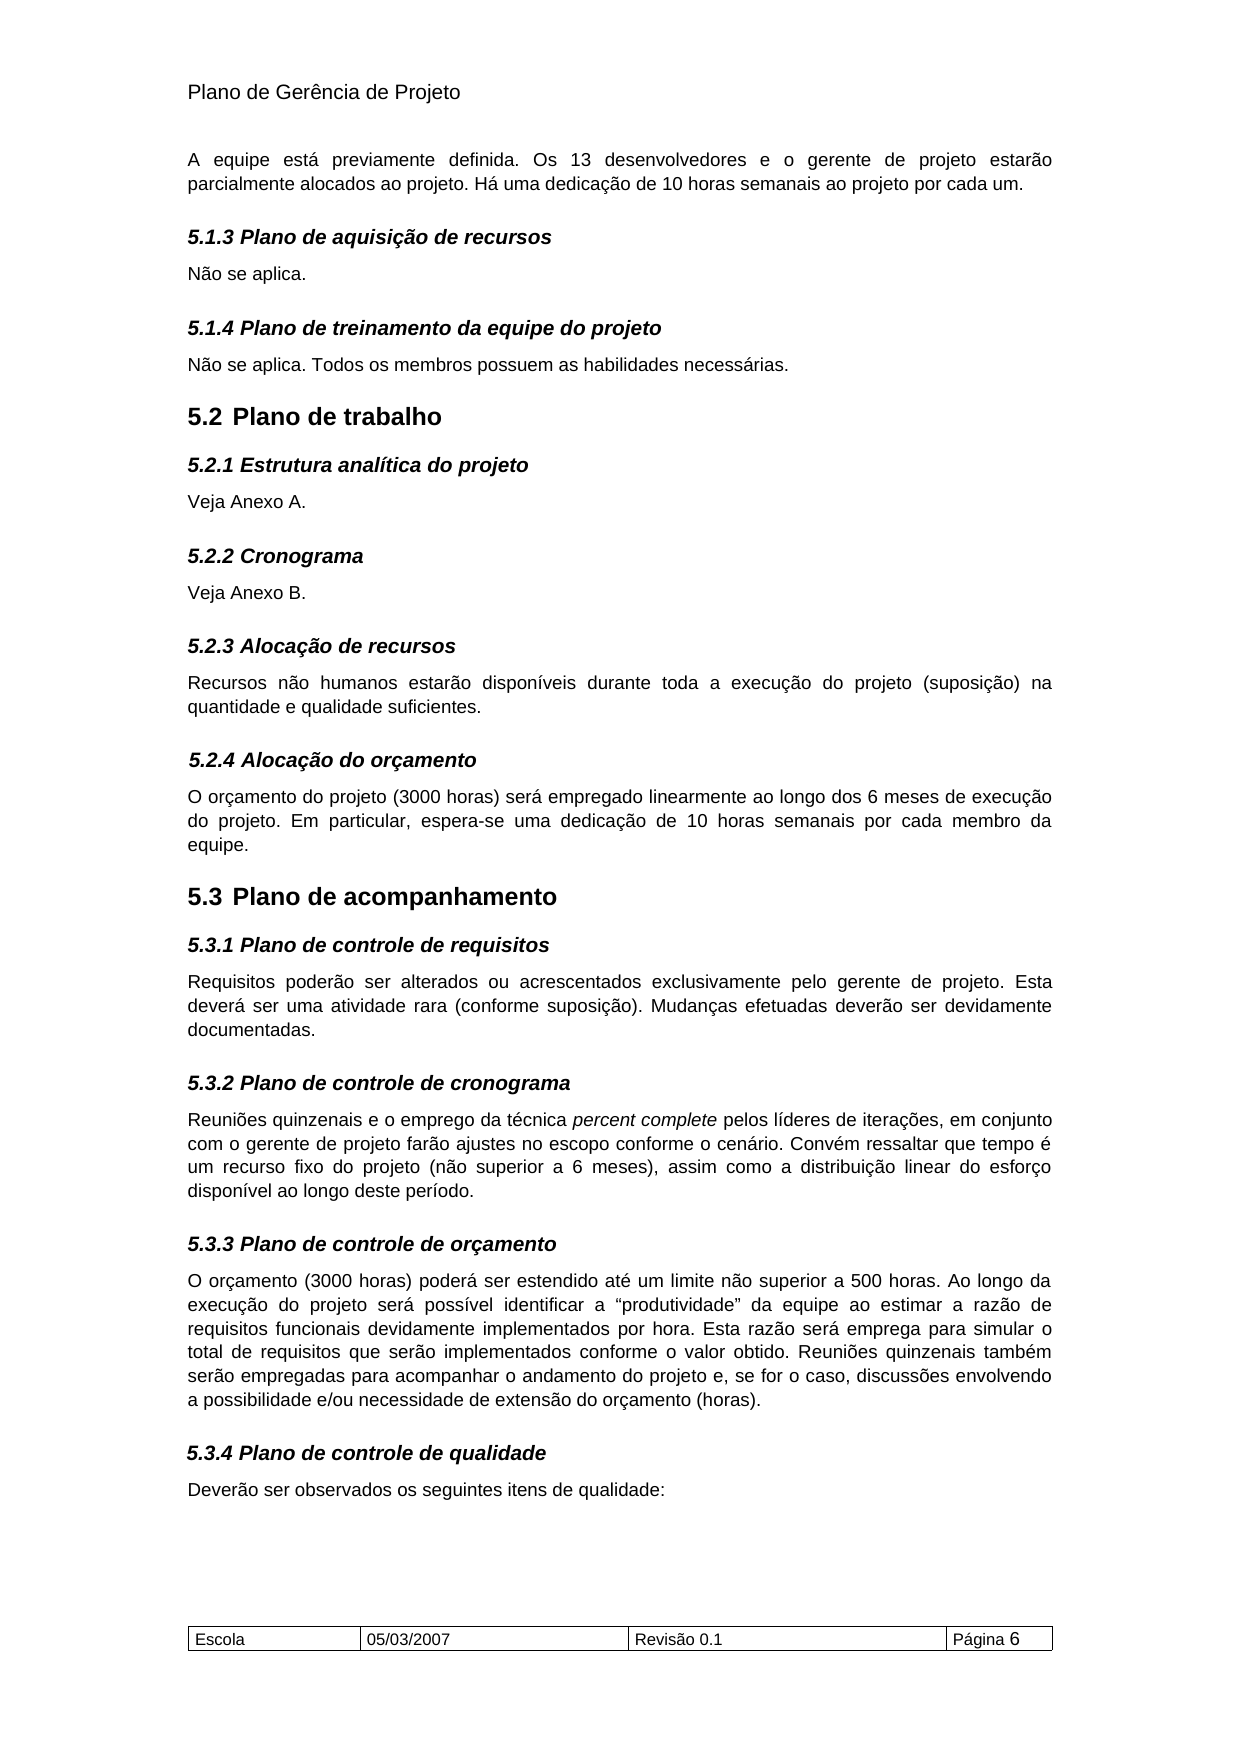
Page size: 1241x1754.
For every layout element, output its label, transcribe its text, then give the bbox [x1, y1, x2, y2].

subtitle Alocação do orçamento [188, 749, 1053, 772]
text Recursos não humanos estarão disponíveis durante toda a execução do projeto (suposição) na quantidade e qualidade suficientes. [187, 671, 1053, 718]
subtitle Plano de controle de orçamento [187, 1233, 1053, 1257]
text A equipe está previamente definida. Os 13 desenvolvedores e o gerente de projeto estarão parcialmente alocados ao projeto. Há uma dedicação de 10 horas semanais ao projeto por cada um. [187, 148, 1053, 195]
text O orçamento (3000 horas) poderá ser estendido até um limite não superior a 500 horas. Ao longo da execução do projeto será possível identificar a “produtividade” da equipe ao estimar a razão de requisitos funcionais devidamente implementados por hora. Esta razão será emprega para simular o total de requisitos que serão implementados conforme o valor obtido. Reuniões quinzenais também serão empregadas para acompanhar o andamento do projeto e, se for o caso, discussões envolvendo a possibilidade e/ou necessidade de extensão do orçamento (horas). [187, 1269, 1053, 1411]
subtitle Plano de controle de qualidade [186, 1442, 1053, 1465]
subtitle Plano de controle de requisitos [187, 934, 1053, 957]
subtitle Cronograma [187, 544, 1053, 568]
text Reuniões quinzenais e o emprego da técnica percent complete pelos líderes de iterações, em conjunto com o gerente de projeto farão ajustes no escopo conforme o cenário. Convém ressaltar que tempo é um recurso fixo do projeto (não superior a 6 meses), assim como a distribuição linear do esforço disponível ao longo deste período. [187, 1108, 1053, 1202]
subtitle Plano de controle de cronograma [187, 1072, 1053, 1095]
subtitle Plano de trabalho [187, 407, 1053, 430]
text Não se aplica. [187, 262, 1053, 286]
subtitle Estrutura analítica do projeto [187, 454, 1053, 478]
text Requisitos poderão ser alterados ou acrescentados exclusivamente pelo gerente de projeto. Esta deverá ser uma atividade rara (conforme suposição). Mudanças efetuadas deverão ser devidamente documentadas. [187, 970, 1053, 1041]
text O orçamento do projeto (3000 horas) será empregado linearmente ao longo dos 6 meses de execução do projeto. Em particular, espera-se uma dedicação de 10 horas semanais por cada membro da equipe. [187, 785, 1053, 856]
subtitle Plano de aquisição de recursos [187, 226, 1053, 249]
subtitle Plano de acompanhamento [187, 887, 1053, 910]
text Veja Anexo A. [187, 490, 1053, 514]
subtitle Plano de treinamento da equipe do projeto [187, 316, 1053, 340]
text Veja Anexo B. [187, 580, 1053, 604]
subtitle Alocação de recursos [187, 635, 1053, 658]
text Não se aplica. Todos os membros possuem as habilidades necessárias. [187, 352, 1053, 376]
text Deverão ser observados os seguintes itens de qualidade: [187, 1478, 1053, 1501]
